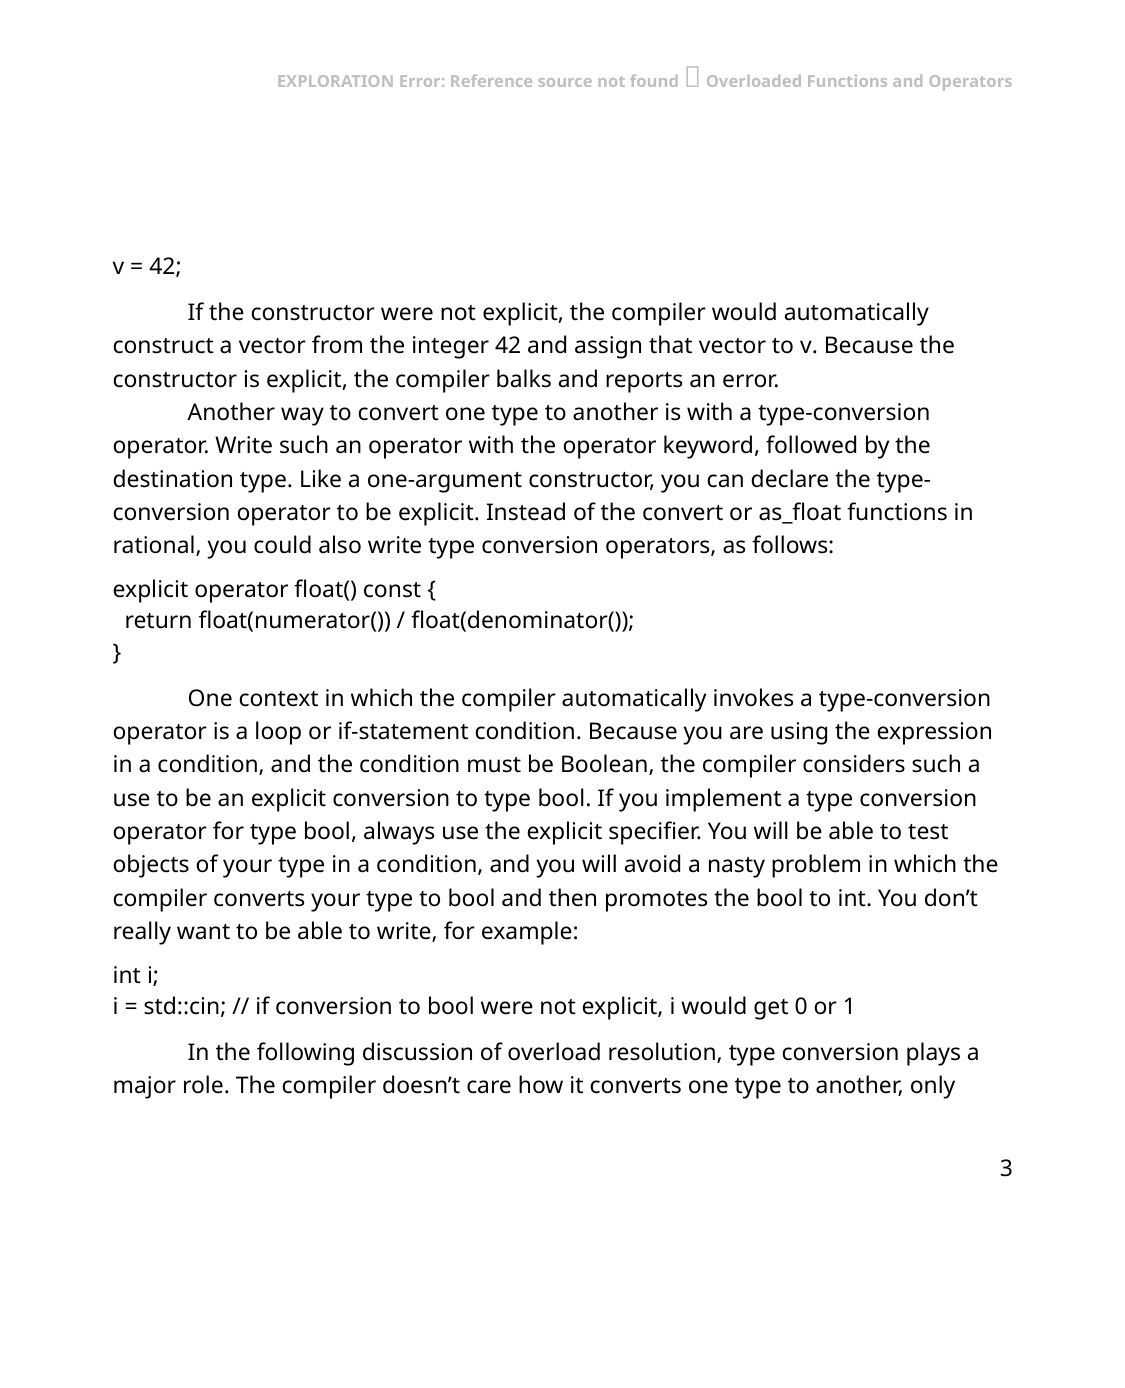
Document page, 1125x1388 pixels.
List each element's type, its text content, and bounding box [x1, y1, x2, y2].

text One context in which the compiler automatically invokes a type-conversion operator is a loop or if-statement condition. Because you are using the expression in a condition, and the condition must be Boolean, the compiler considers such a use to be an explicit conversion to type bool. If you implement a type conversion operator for type bool, always use the explicit specifier. You will be able to test objects of your type in a condition, and you will avoid a nasty problem in which the compiler converts your type to bool and then promotes the bool to int. You don’t really want to be able to write, for example: [112, 679, 1012, 946]
text return float(numerator()) / float(denominator()); [112, 604, 1012, 636]
text Another way to convert one type to another is with a type-conversion operator. Write such an operator with the operator keyword, followed by the destination type. Like a one-argument constructor, you can declare the type-conversion operator to be explicit. Instead of the convert or as_float functions in rational, you could also write type conversion operators, as follows: [112, 394, 1012, 561]
text v = 42; [112, 250, 1012, 282]
text int i; [112, 959, 1012, 990]
text explicit operator float() const { [112, 573, 1012, 604]
text i = std::cin; // if conversion to bool were not explicit, i would get 0 or 1 [112, 990, 1012, 1021]
text If the constructor were not explicit, the compiler would automatically construct a vector from the integer 42 and assign that vector to v. Because the constructor is explicit, the compiler balks and reports an error. [112, 294, 1012, 394]
text In the following discussion of overload resolution, type conversion plays a major role. The compiler doesn’t care how it converts one type to another, only [112, 1034, 1012, 1100]
text } [112, 636, 1012, 667]
